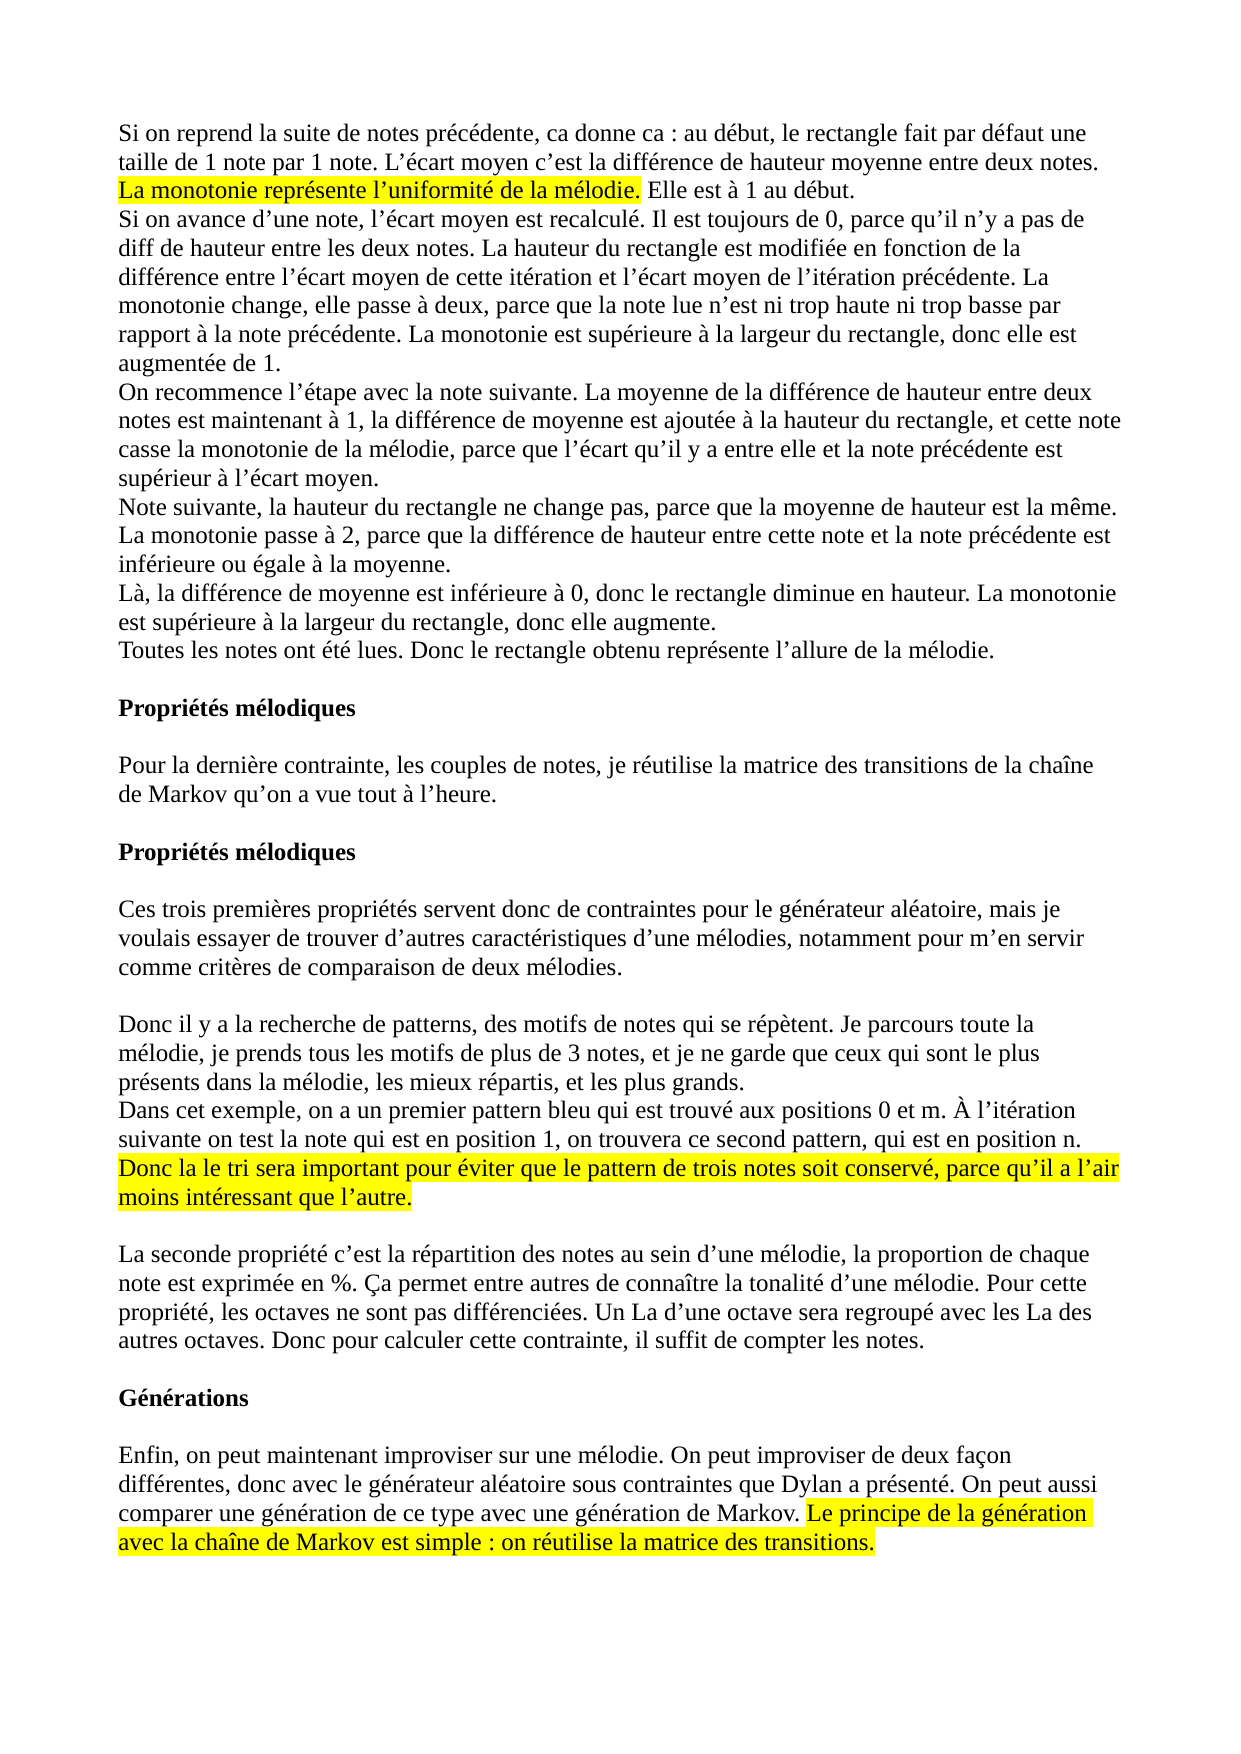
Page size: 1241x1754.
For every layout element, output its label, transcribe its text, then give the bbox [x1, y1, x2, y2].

text Enfin, on peut maintenant improviser sur une mélodie. On peut improviser de deux façon différentes, donc avec le générateur aléatoire sous contraintes que Dylan a présenté. On peut aussi comparer une génération de ce type avec une génération de Markov. Le principe de la génération avec la chaîne de Markov est simple : on réutilise la matrice des transitions. [118, 1441, 1122, 1556]
text Ces trois premières propriétés servent donc de contraintes pour le générateur aléatoire, mais je voulais essayer de trouver d’autres caractéristiques d’une mélodies, notamment pour m’en servir comme critères de comparaison de deux mélodies. [118, 894, 1122, 981]
text Toutes les notes ont été lues. Donc le rectangle obtenu représente l’allure de la mélodie. [118, 636, 1122, 664]
text On recommence l’étape avec la note suivante. La moyenne de la différence de hauteur entre deux notes est maintenant à 1, la différence de moyenne est ajoutée à la hauteur du rectangle, et cette note casse la monotonie de la mélodie, parce que l’écart qu’il y a entre elle et la note précédente est supérieur à l’écart moyen. [118, 377, 1122, 492]
text Générations [118, 1383, 1122, 1412]
text Si on avance d’une note, l’écart moyen est recalculé. Il est toujours de 0, parce qu’il n’y a pas de diff de hauteur entre les deux notes. La hauteur du rectangle est modifiée en fonction de la différence entre l’écart moyen de cette itération et l’écart moyen de l’itération précédente. La monotonie change, elle passe à deux, parce que la note lue n’est ni trop haute ni trop basse par rapport à la note précédente. La monotonie est supérieure à la largeur du rectangle, donc elle est augmentée de 1. [118, 204, 1122, 377]
text Pour la dernière contrainte, les couples de notes, je réutilise la matrice des transitions de la chaîne de Markov qu’on a vue tout à l’heure. [118, 751, 1122, 808]
text Propriétés mélodiques [118, 693, 1122, 722]
text La seconde propriété c’est la répartition des notes au sein d’une mélodie, la proportion de chaque note est exprimée en %. Ça permet entre autres de connaître la tonalité d’une mélodie. Pour cette propriété, les octaves ne sont pas différenciées. Un La d’une octave sera regroupé avec les La des autres octaves. Donc pour calculer cette contrainte, il suffit de compter les notes. [118, 1239, 1122, 1354]
text Donc il y a la recherche de patterns, des motifs de notes qui se répètent. Je parcours toute la mélodie, je prends tous les motifs de plus de 3 notes, et je ne garde que ceux qui sont le plus présents dans la mélodie, les mieux répartis, et les plus grands. [118, 1009, 1122, 1096]
text Propriétés mélodiques [118, 837, 1122, 866]
text Note suivante, la hauteur du rectangle ne change pas, parce que la moyenne de hauteur est la même. La monotonie passe à 2, parce que la différence de hauteur entre cette note et la note précédente est inférieure ou égale à la moyenne. [118, 492, 1122, 578]
text Si on reprend la suite de notes précédente, ca donne ca : au début, le rectangle fait par défaut une taille de 1 note par 1 note. L’écart moyen c’est la différence de hauteur moyenne entre deux notes. La monotonie représente l’uniformité de la mélodie. Elle est à 1 au début. [118, 118, 1122, 204]
text Dans cet exemple, on a un premier pattern bleu qui est trouvé aux positions 0 et m. À l’itération suivante on test la note qui est en position 1, on trouvera ce second pattern, qui est en position n. Donc la le tri sera important pour éviter que le pattern de trois notes soit conservé, parce qu’il a l’air moins intéressant que l’autre. [118, 1096, 1122, 1211]
text Là, la différence de moyenne est inférieure à 0, donc le rectangle diminue en hauteur. La monotonie est supérieure à la largeur du rectangle, donc elle augmente. [118, 578, 1122, 636]
